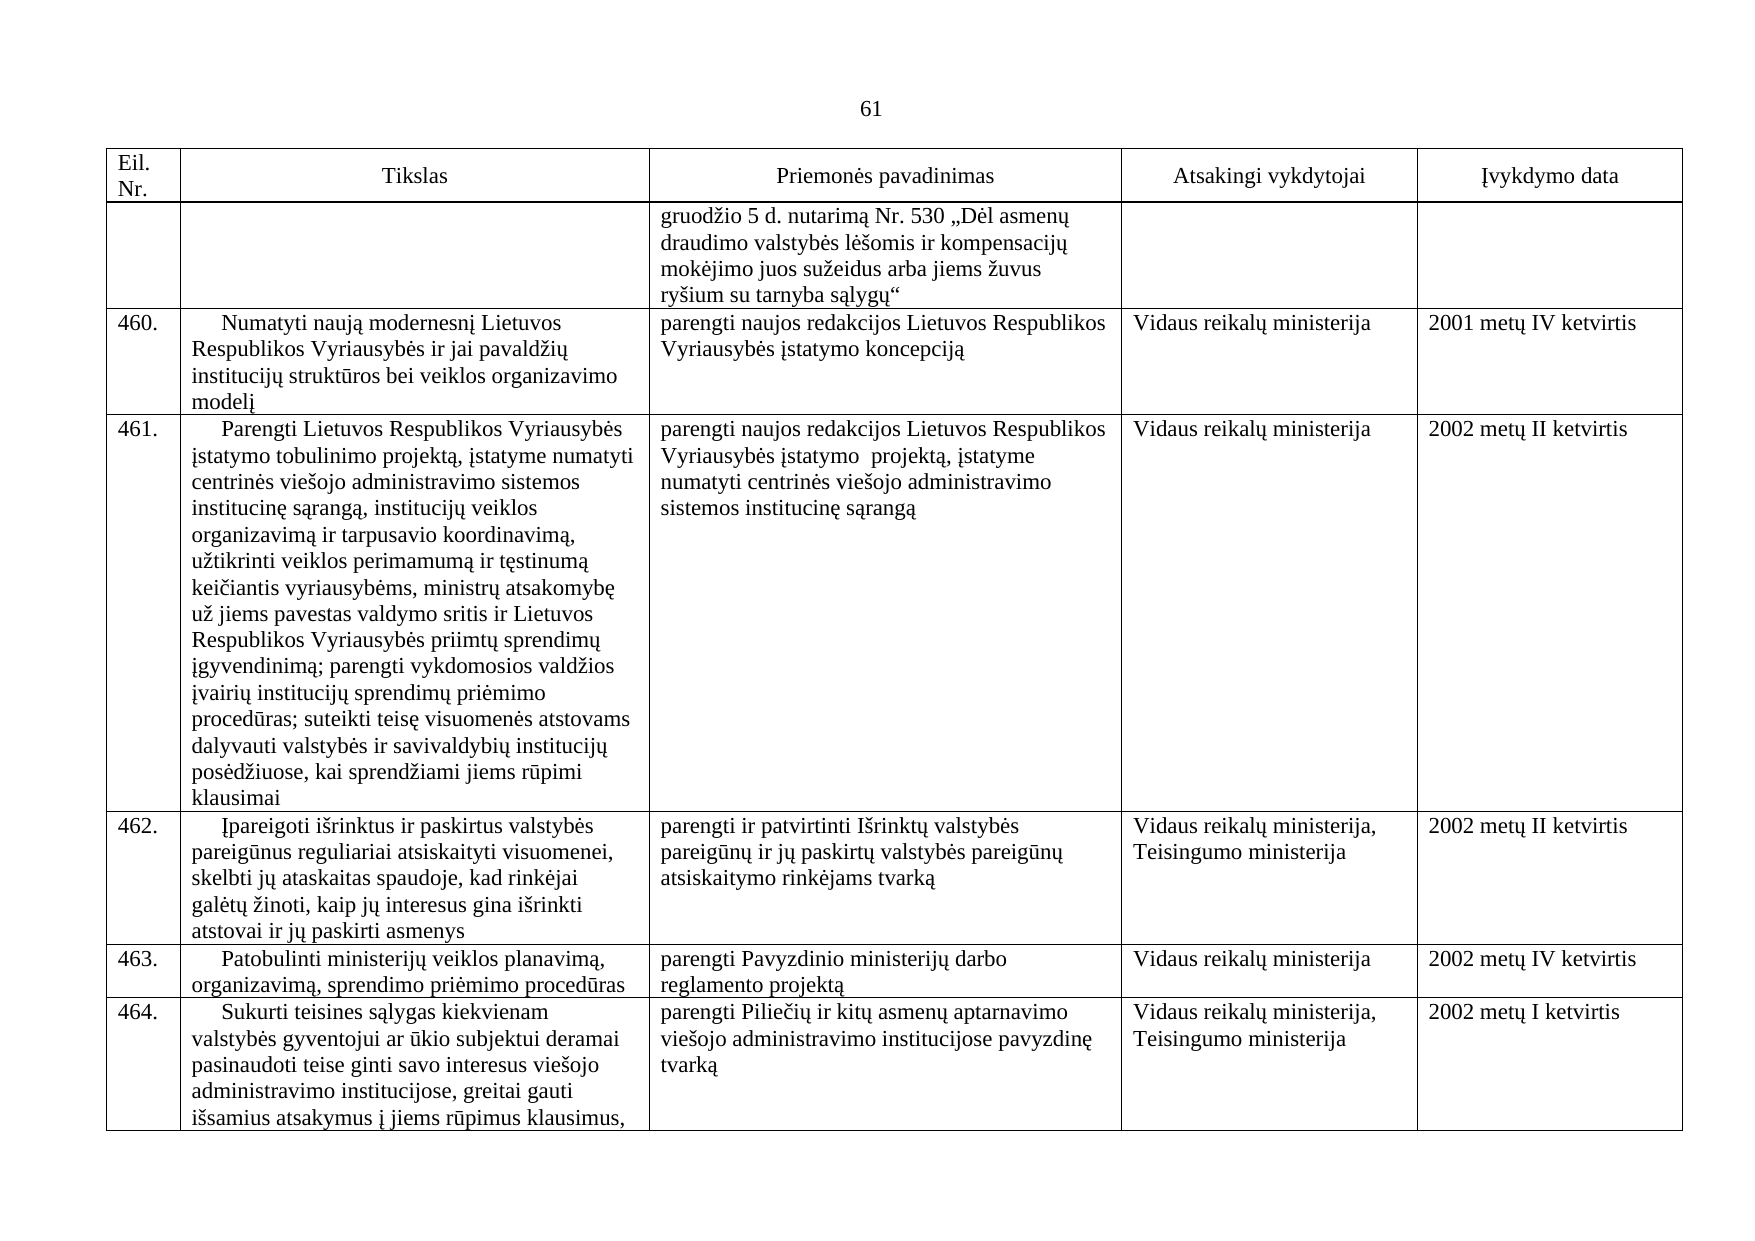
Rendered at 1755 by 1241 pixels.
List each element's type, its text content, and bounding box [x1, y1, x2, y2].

table_cell [107, 309, 180, 414]
table_cell gruodžio 5 d. nutarimą Nr. 530 „Dėl asmenų draudimo valstybės lėšomis ir kompensacijų mokėjimo juos sužeidus arba jiems žuvus ryšium su tarnyba sąlygų“ [650, 203, 1121, 308]
table_cell [107, 812, 180, 943]
table_cell Įpareigoti išrinktus ir paskirtus valstybės pareigūnus reguliariai atsiskaityti visuomenei, skelbti jų ataskaitas spaudoje, kad rinkėjai galėtų žinoti, kaip jų interesus gina išrinkti atstovai ir jų paskirti asmenys [181, 812, 649, 943]
table_cell [107, 998, 180, 1130]
table_cell [1418, 203, 1682, 308]
table_cell Numatyti naują modernesnį Lietuvos Respublikos Vyriausybės ir jai pavaldžių institucijų struktūros bei veiklos organizavimo modelį [181, 309, 649, 414]
table_cell parengti Pavyzdinio ministerijų darbo reglamento projektą [650, 945, 1121, 997]
table_cell 2002 metų II ketvirtis [1418, 415, 1682, 811]
table_cell 2001 metų IV ketvirtis [1418, 309, 1682, 414]
table_cell 2002 metų II ketvirtis [1418, 812, 1682, 943]
table_cell [107, 415, 180, 811]
table_cell Sukurti teisines sąlygas kiekvienam valstybės gyventojui ar ūkio subjektui deramai pasinaudoti teise ginti savo interesus viešojo administravimo institucijose, greitai gauti išsamius atsakymus į jiems rūpimus klausimus, [181, 998, 649, 1130]
table_cell [107, 203, 180, 308]
table_cell Parengti Lietuvos Respublikos Vyriausybės įstatymo tobulinimo projektą, įstatyme numatyti centrinės viešojo administravimo sistemos institucinę sąrangą, institucijų veiklos organizavimą ir tarpusavio koordinavimą, užtikrinti veiklos perimamumą ir tęstinumą keičiantis vyriausybėms, ministrų atsakomybę už jiems pavestas valdymo sritis ir Lietuvos Respublikos Vyriausybės priimtų sprendimų įgyvendinimą; parengti vykdomosios valdžios įvairių institucijų sprendimų priėmimo procedūras; suteikti teisę visuomenės atstovams dalyvauti valstybės ir savivaldybių institucijų posėdžiuose, kai sprendžiami jiems rūpimi klausimai [181, 415, 649, 811]
table_cell Vidaus reikalų ministerija, Teisingumo ministerija [1122, 998, 1417, 1130]
table_header Įvykdymo data [1418, 149, 1682, 201]
table_cell 2002 metų IV ketvirtis [1418, 945, 1682, 997]
table_cell parengti ir patvirtinti Išrinktų valstybės pareigūnų ir jų paskirtų valstybės pareigūnų atsiskaitymo rinkėjams tvarką [650, 812, 1121, 943]
table_cell Vidaus reikalų ministerija [1122, 309, 1417, 414]
table_cell parengti naujos redakcijos Lietuvos Respublikos Vyriausybės įstatymo koncepciją [650, 309, 1121, 414]
table_cell 2002 metų I ketvirtis [1418, 998, 1682, 1130]
table_header Tikslas [181, 149, 649, 201]
table_header Priemonės pavadinimas [650, 149, 1121, 201]
table_cell [107, 945, 180, 997]
table_cell [181, 203, 649, 308]
table_cell Vidaus reikalų ministerija [1122, 415, 1417, 811]
table_cell Vidaus reikalų ministerija [1122, 945, 1417, 997]
table_header Eil. Nr. [107, 149, 180, 201]
table_header Atsakingi vykdytojai [1122, 149, 1417, 201]
table_cell [1122, 203, 1417, 308]
table_cell Patobulinti ministerijų veiklos planavimą, organizavimą, sprendimo priėmimo procedūras [181, 945, 649, 997]
table_cell Vidaus reikalų ministerija, Teisingumo ministerija [1122, 812, 1417, 943]
table_cell parengti naujos redakcijos Lietuvos Respublikos Vyriausybės įstatymo projektą, įstatyme numatyti centrinės viešojo administravimo sistemos institucinę sąrangą [650, 415, 1121, 811]
table_cell parengti Piliečių ir kitų asmenų aptarnavimo viešojo administravimo institucijose pavyzdinę tvarką [650, 998, 1121, 1130]
